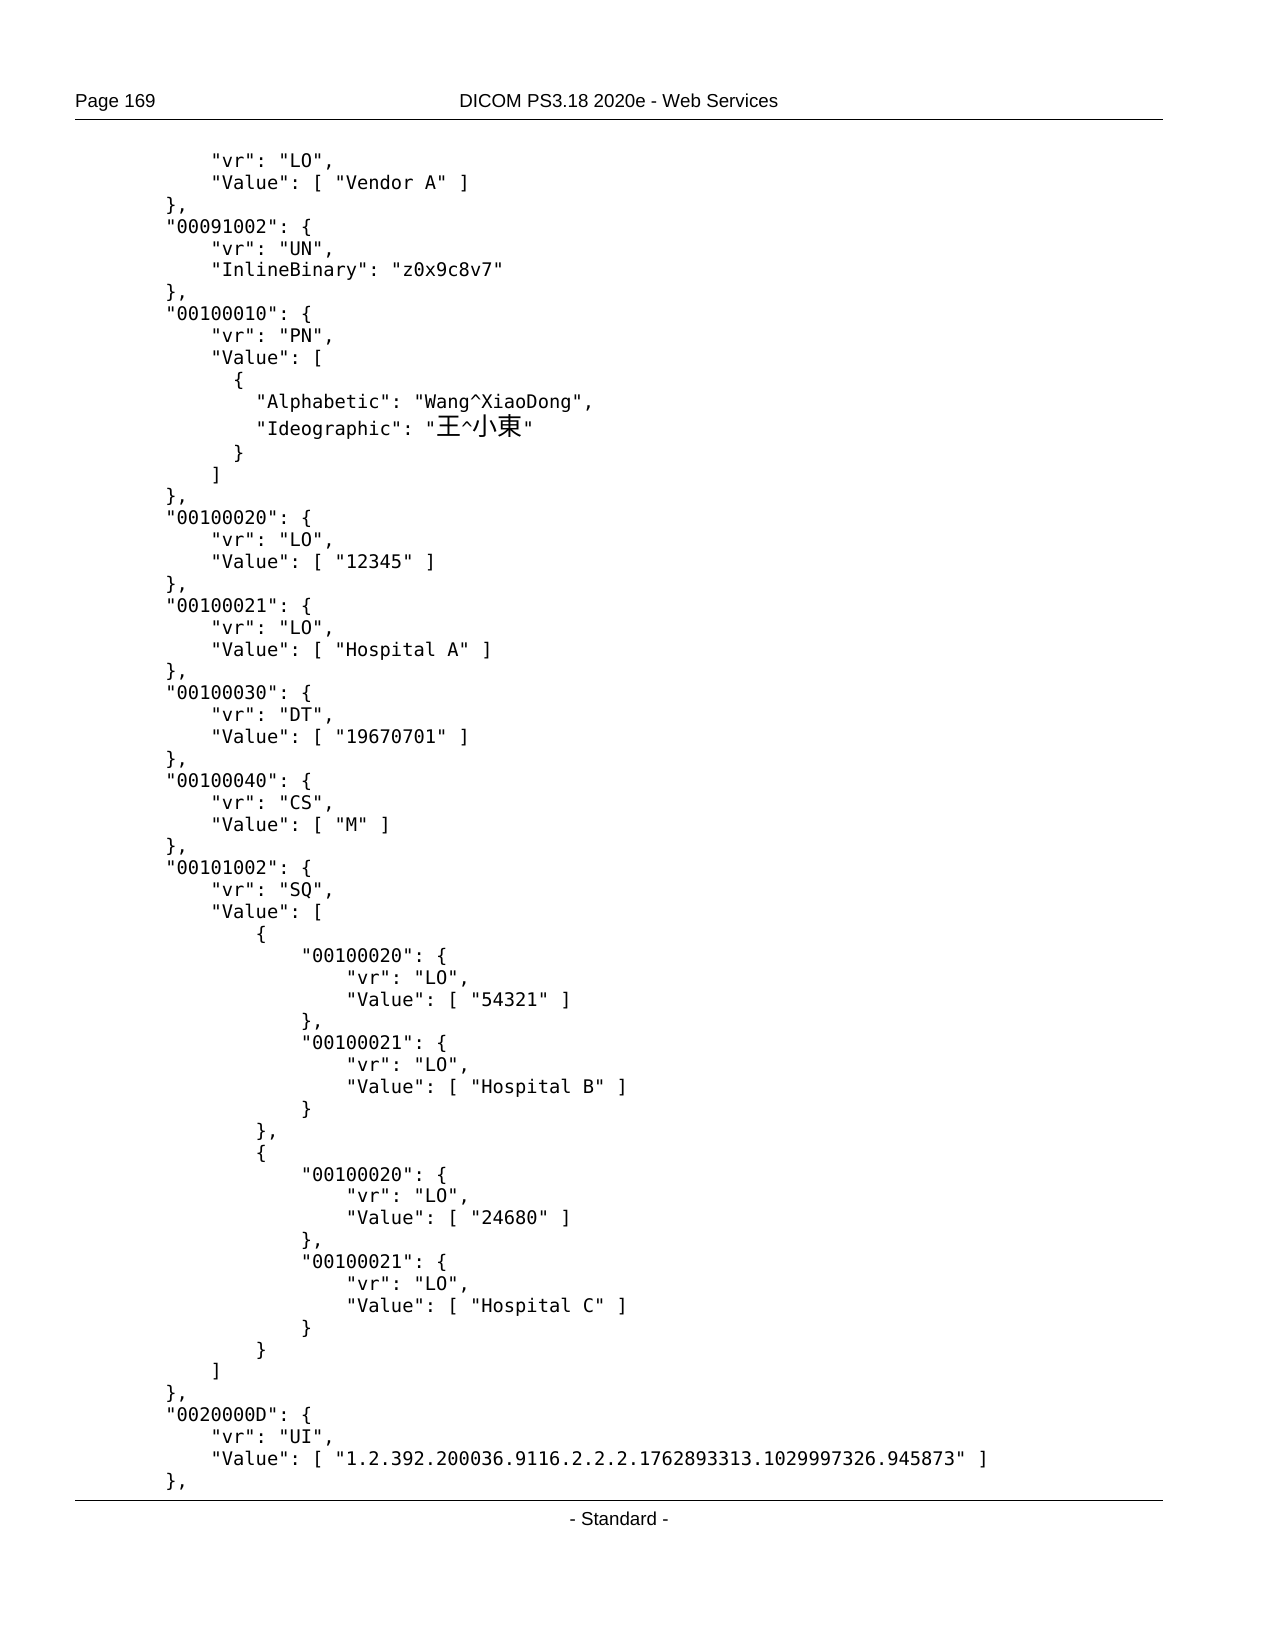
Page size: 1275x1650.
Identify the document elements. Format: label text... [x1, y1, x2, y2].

text "vr": "LO", "Value": [ "Vendor A" ] }, "00091002": { "vr": "UN", "InlineBinary": "z0x9c8v7" }, "00100010": { "vr": "PN", "Value": [ { "Alphabetic": "Wang^XiaoDong", "Ideographic": "王^小東" } ] }, "00100020": { "vr": "LO", "Value": [ "12345" ] }, "00100021": { "vr": "LO", "Value": [ "Hospital A" ] }, "00100030": { "vr": "DT", "Value": [ "19670701" ] }, "00100040": { "vr": "CS", "Value": [ "M" ] }, "00101002": { "vr": "SQ", "Value": [ { "00100020": { "vr": "LO", "Value": [ "54321" ] }, "00100021": { "vr": "LO", "Value": [ "Hospital B" ] } }, { "00100020": { "vr": "LO", "Value": [ "24680" ] }, "00100021": { "vr": "LO", "Value": [ "Hospital C" ] } } ] }, "0020000D": { "vr": "UI", "Value": [ "1.2.392.200036.9116.2.2.2.1762893313.1029997326.945873" ] }, [75, 150, 1162, 1492]
